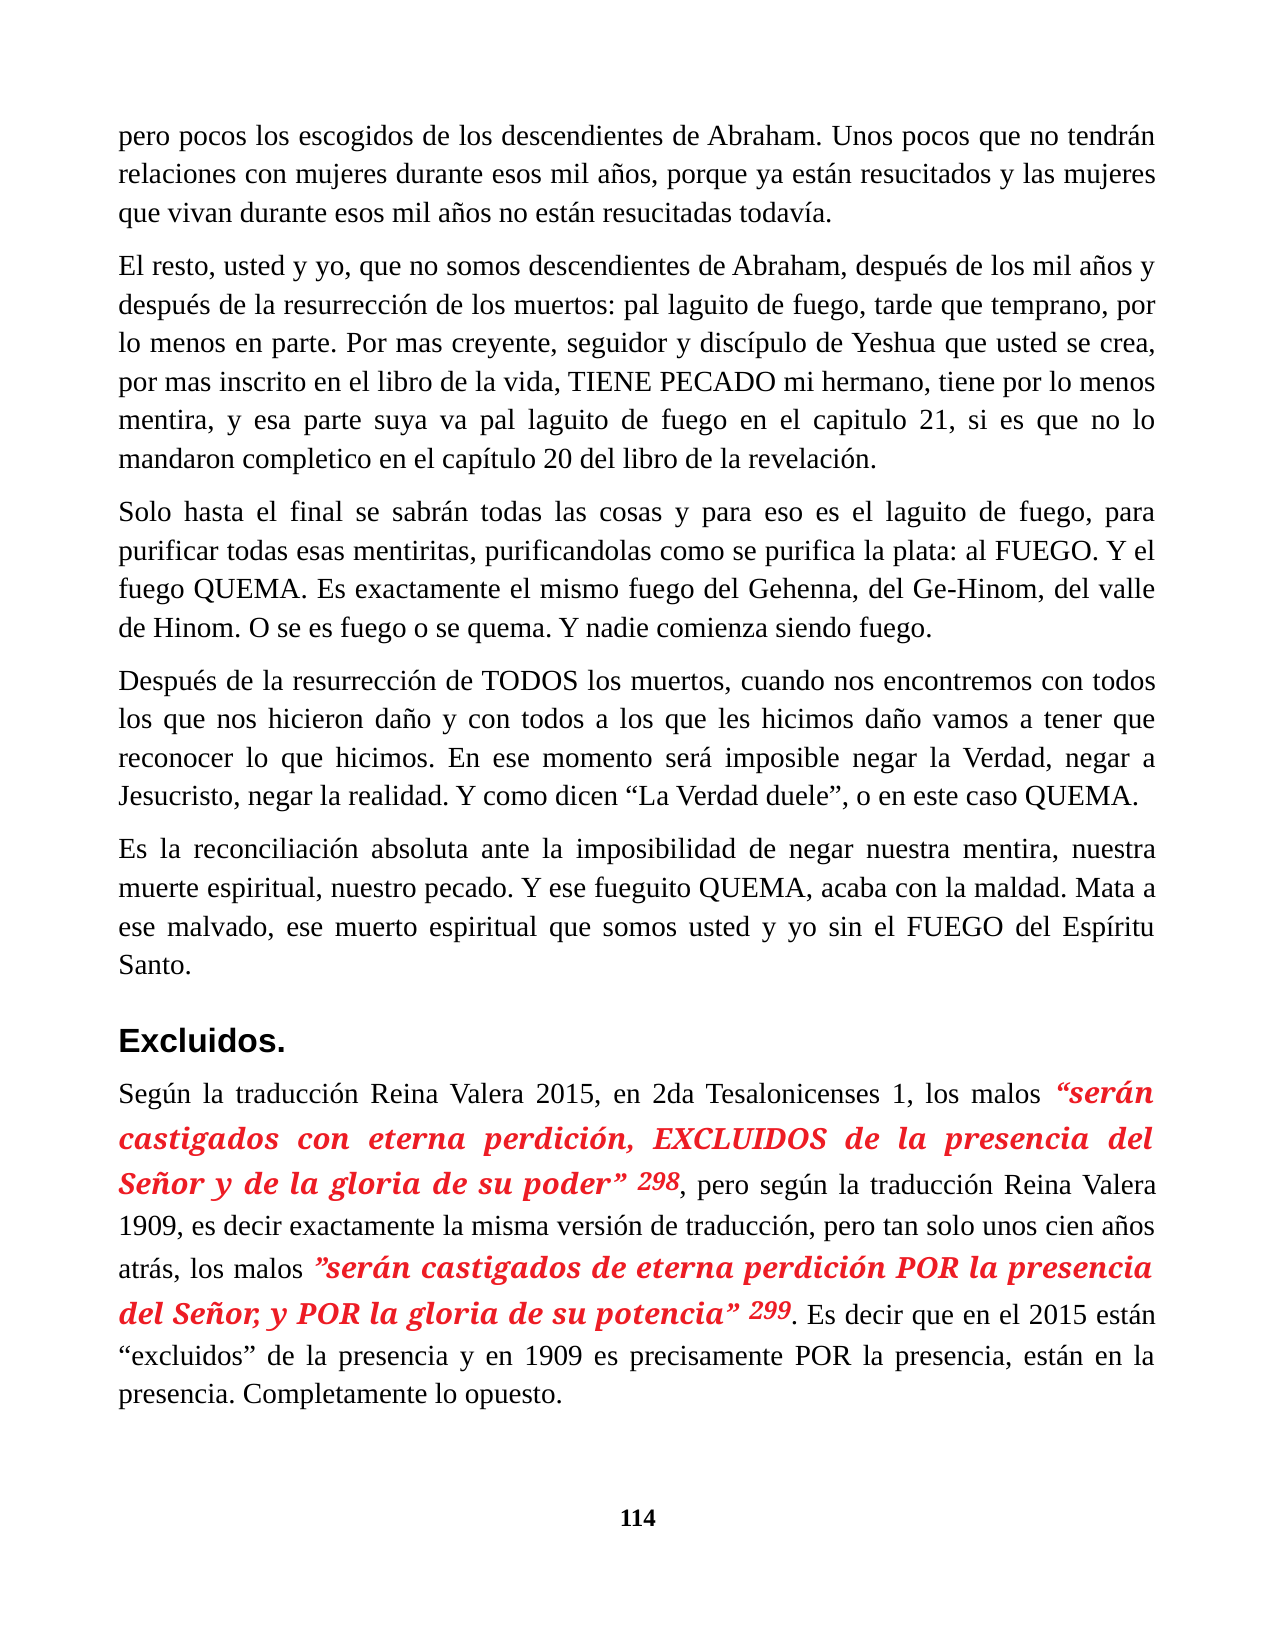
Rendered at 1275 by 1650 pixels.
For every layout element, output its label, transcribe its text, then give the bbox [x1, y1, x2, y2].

text Es la reconciliación absoluta ante la imposibilidad de negar nuestra mentira, nuestra muerte espiritual, nuestro pecado. Y ese fueguito QUEMA, acaba con la maldad. Mata a ese malvado, ese muerto espiritual que somos usted y yo sin el FUEGO del Espíritu Santo. [118, 832, 1157, 981]
text El resto, usted y yo, que no somos descendientes de Abraham, después de los mil años y después de la resurrección de los muertos: pal laguito de fuego, tarde que temprano, por lo menos en parte. Por mas creyente, seguidor y discípulo de Yeshua que usted se crea, por mas inscrito en el libro de la vida, TIENE PECADO mi hermano, tiene por lo menos mentira, y esa parte suya va pal laguito de fuego en el capitulo 21, si es que no lo mandaron completico en el capítulo 20 del libro de la revelación. [118, 248, 1157, 474]
text pero pocos los escogidos de los descendientes de Abraham. Unos pocos que no tendrán relaciones con mujeres durante esos mil años, porque ya están resucitados y las mujeres que vivan durante esos mil años no están resucitadas todavía. [118, 118, 1157, 229]
subtitle Excluidos. [118, 1021, 1157, 1060]
text Después de la resurrección de TODOS los muertos, cuando nos encontremos con todos los que nos hicieron daño y con todos a los que les hicimos daño vamos a tener que reconocer lo que hicimos. En ese momento será imposible negar la Verdad, negar a Jesucristo, negar la realidad. Y como dicen “La Verdad duele”, o en este caso QUEMA. [118, 663, 1157, 812]
text Solo hasta el final se sabrán todas las cosas y para eso es el laguito de fuego, para purificar todas esas mentiritas, purificandolas como se purifica la plata: al FUEGO. Y el fuego QUEMA. Es exactamente el mismo fuego del Gehenna, del Ge-Hinom, del valle de Hinom. O se es fuego o se quema. Y nadie comienza siendo fuego. [118, 494, 1157, 643]
text Según la traducción Reina Valera 2015, en 2da Tesalonicenses 1, los malos “serán castigados con eterna perdición, EXCLUIDOS de la presencia del Señor y de la gloria de su poder” , pero según la traducción Reina Valera 1909, es decir exactamente la misma versión de traducción, pero tan solo unos cien años atrás, los malos ”serán castigados de eterna perdición POR la presencia del Señor, y POR la gloria de su potencia” . Es decir que en el 2015 están “excluidos” de la presencia y en 1909 es precisamente POR la presencia, están en la presencia. Completamente lo opuesto. [118, 1072, 1157, 1410]
